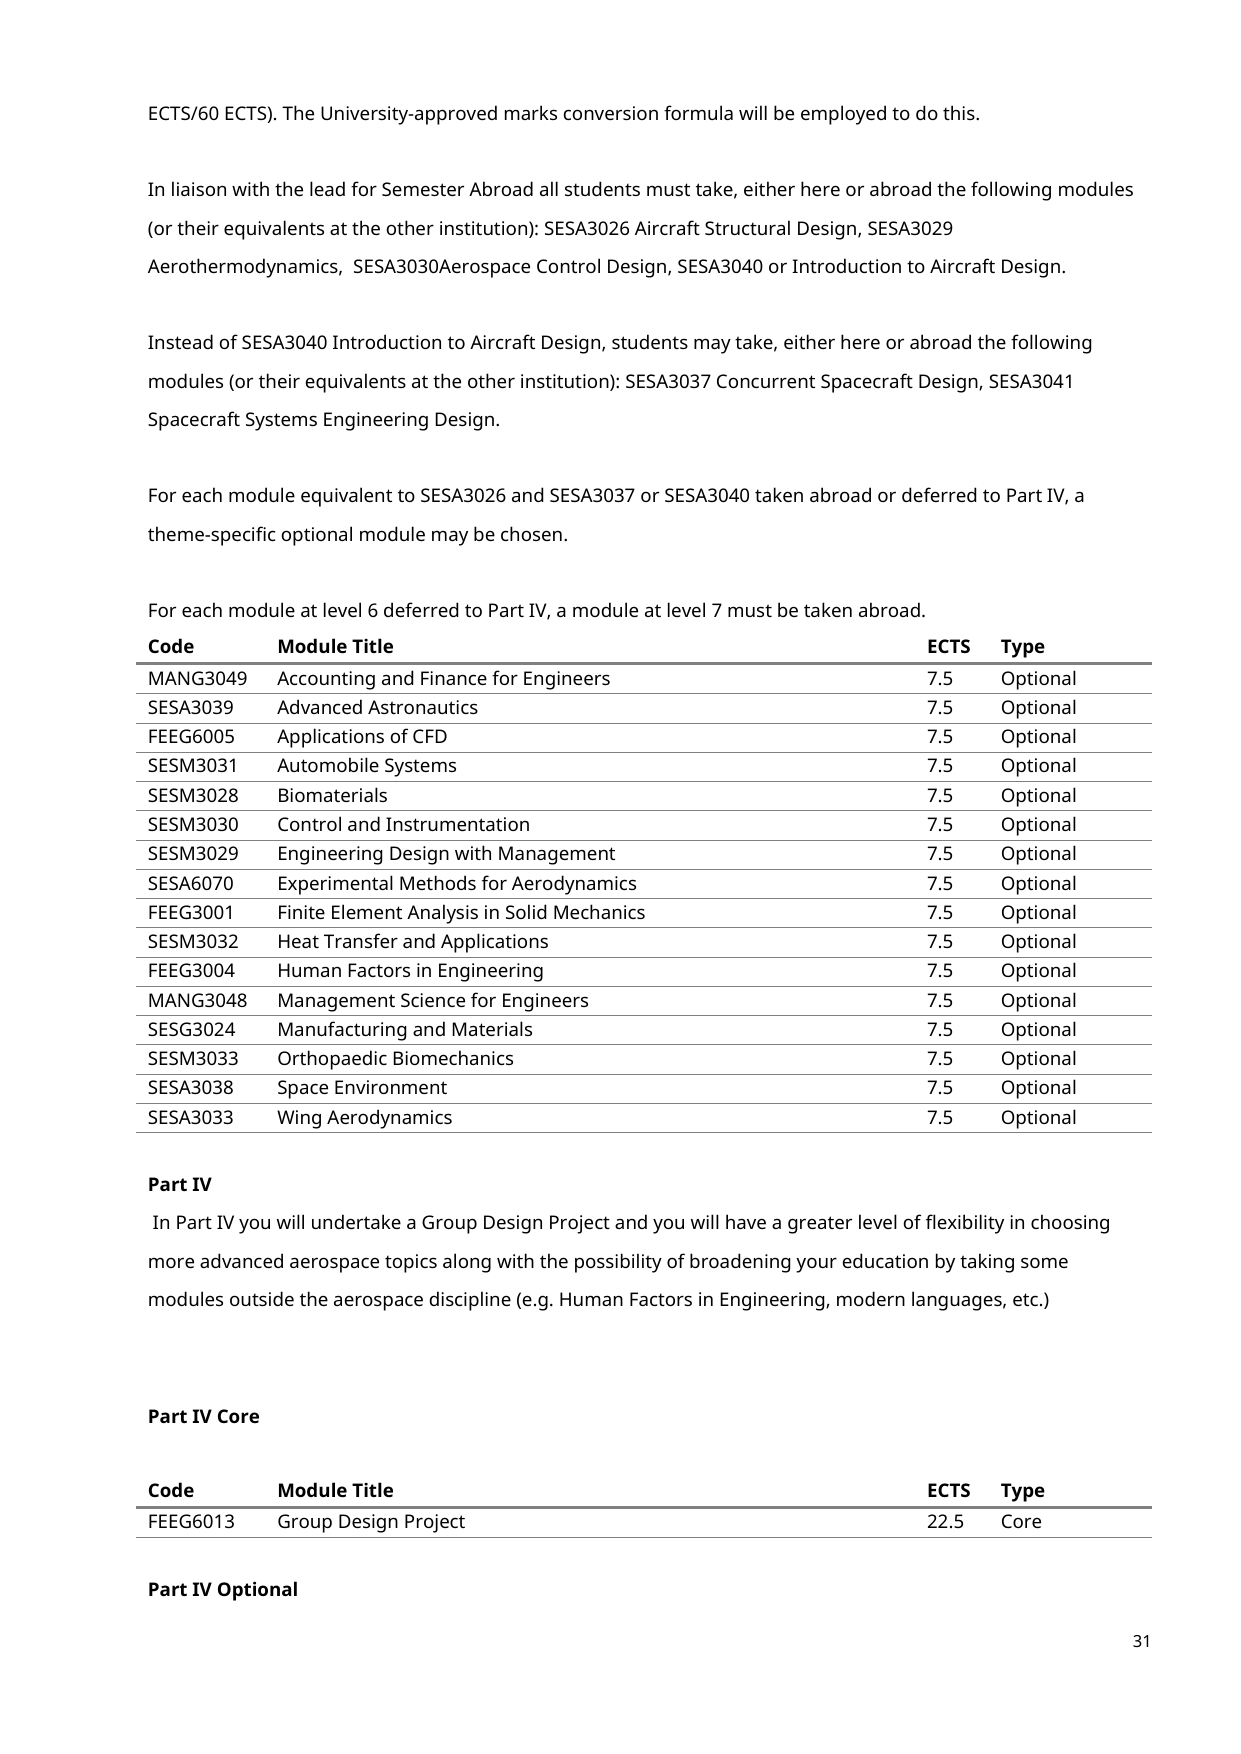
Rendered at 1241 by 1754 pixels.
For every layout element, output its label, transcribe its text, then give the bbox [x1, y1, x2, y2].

table_cell 7.5 [916, 753, 989, 781]
table_cell Management Science for Engineers [266, 987, 916, 1015]
table_cell Applications of CFD [266, 724, 916, 752]
table_cell 7.5 [916, 1016, 989, 1044]
table_cell SESG3024 [136, 1016, 266, 1044]
table_cell Manufacturing and Materials [266, 1016, 916, 1044]
table_cell Optional [989, 782, 1152, 810]
table_cell Code [136, 1478, 266, 1506]
table_cell SESA3038 [136, 1075, 266, 1103]
table_cell Heat Transfer and Applications [266, 928, 916, 957]
table_cell Optional [989, 958, 1152, 986]
table_cell 7.5 [916, 928, 989, 957]
table_cell Wing Aerodynamics [266, 1104, 916, 1132]
table_cell MANG3048 [136, 987, 266, 1015]
table_cell Optional [989, 1016, 1152, 1044]
table_cell Finite Element Analysis in Solid Mechanics [266, 899, 916, 927]
table_cell 7.5 [916, 899, 989, 927]
table_cell Part IV Core [136, 1365, 1152, 1477]
table_cell SESM3030 [136, 811, 266, 839]
table_cell SESM3028 [136, 782, 266, 810]
table_cell Optional [989, 841, 1152, 869]
table_cell SESA3033 [136, 1104, 266, 1132]
table_cell Biomaterials [266, 782, 916, 810]
table_cell 7.5 [916, 782, 989, 810]
table_cell Optional [989, 870, 1152, 898]
table_cell Code [136, 634, 266, 662]
table_cell Engineering Design with Management [266, 841, 916, 869]
table_cell Advanced Astronautics [266, 694, 916, 722]
table_cell 7.5 [916, 1075, 989, 1103]
table_cell Part IV In Part IV you will undertake a Group Design Project and you will have a greater level of flexibility in choosing more advanced aerospace topics along with the possibility of broadening your education by taking some modules outside the aerospace discipline (e.g. Human Factors in Engineering, modern languages, etc.) [136, 1133, 1152, 1365]
table_cell 7.5 [916, 1104, 989, 1132]
table_cell Core [989, 1509, 1152, 1537]
table_cell Group Design Project [266, 1509, 916, 1537]
table_cell Human Factors in Engineering [266, 958, 916, 986]
table_cell Optional [989, 1075, 1152, 1103]
table_cell 7.5 [916, 958, 989, 986]
table_cell 7.5 [916, 870, 989, 898]
table_cell Module Title [266, 634, 916, 662]
table_cell Automobile Systems [266, 753, 916, 781]
table_cell 22.5 [916, 1509, 989, 1537]
table_cell Optional [989, 811, 1152, 839]
table_cell SESM3033 [136, 1045, 266, 1074]
table_cell ECTS/60 ECTS). The University-approved marks conversion formula will be employed to do this. In liaison with the lead for Semester Abroad all students must take, either here or abroad the following modules (or their equivalents at the other institution): SESA3026 Aircraft Structural Design, SESA3029 Aerothermodynamics, SESA3030Aerospace Control Design, SESA3040 or Introduction to Aircraft Design. Instead of SESA3040 Introduction to Aircraft Design, students may take, either here or abroad the following modules (or their equivalents at the other institution): SESA3037 Concurrent Spacecraft Design, SESA3041 Spacecraft Systems Engineering Design. For each module equivalent to SESA3026 and SESA3037 or SESA3040 taken abroad or deferred to Part IV, a theme-specific optional module may be chosen. For each module at level 6 deferred to Part IV, a module at level 7 must be taken abroad. [136, 99, 1152, 633]
table_cell SESA6070 [136, 870, 266, 898]
table_cell Optional [989, 665, 1152, 693]
table_cell Accounting and Finance for Engineers [266, 665, 916, 693]
table_cell Optional [989, 928, 1152, 957]
table_cell 7.5 [916, 724, 989, 752]
table_cell Part IV Optional [136, 1538, 1152, 1613]
table_cell Optional [989, 987, 1152, 1015]
table_cell Control and Instrumentation [266, 811, 916, 839]
table_cell Optional [989, 1104, 1152, 1132]
table_cell ECTS [916, 634, 989, 662]
table_cell SESA3039 [136, 694, 266, 722]
table_cell 7.5 [916, 811, 989, 839]
table_cell FEEG6005 [136, 724, 266, 752]
table_cell Type [989, 634, 1152, 662]
table_cell FEEG6013 [136, 1509, 266, 1537]
table_cell ECTS [916, 1478, 989, 1506]
table_cell SESM3029 [136, 841, 266, 869]
table_cell Module Title [266, 1478, 916, 1506]
table_cell Optional [989, 899, 1152, 927]
table_cell SESM3032 [136, 928, 266, 957]
table_cell 7.5 [916, 694, 989, 722]
table_cell Optional [989, 1045, 1152, 1074]
table_cell FEEG3004 [136, 958, 266, 986]
table_cell FEEG3001 [136, 899, 266, 927]
table_cell Experimental Methods for Aerodynamics [266, 870, 916, 898]
table_cell Optional [989, 694, 1152, 722]
table_cell 7.5 [916, 841, 989, 869]
table_cell 7.5 [916, 665, 989, 693]
table_cell 7.5 [916, 1045, 989, 1074]
table_cell 7.5 [916, 987, 989, 1015]
table_cell Orthopaedic Biomechanics [266, 1045, 916, 1074]
table_cell Space Environment [266, 1075, 916, 1103]
table_cell Optional [989, 724, 1152, 752]
table_cell Optional [989, 753, 1152, 781]
table_cell SESM3031 [136, 753, 266, 781]
table_cell MANG3049 [136, 665, 266, 693]
table_cell Type [989, 1478, 1152, 1506]
